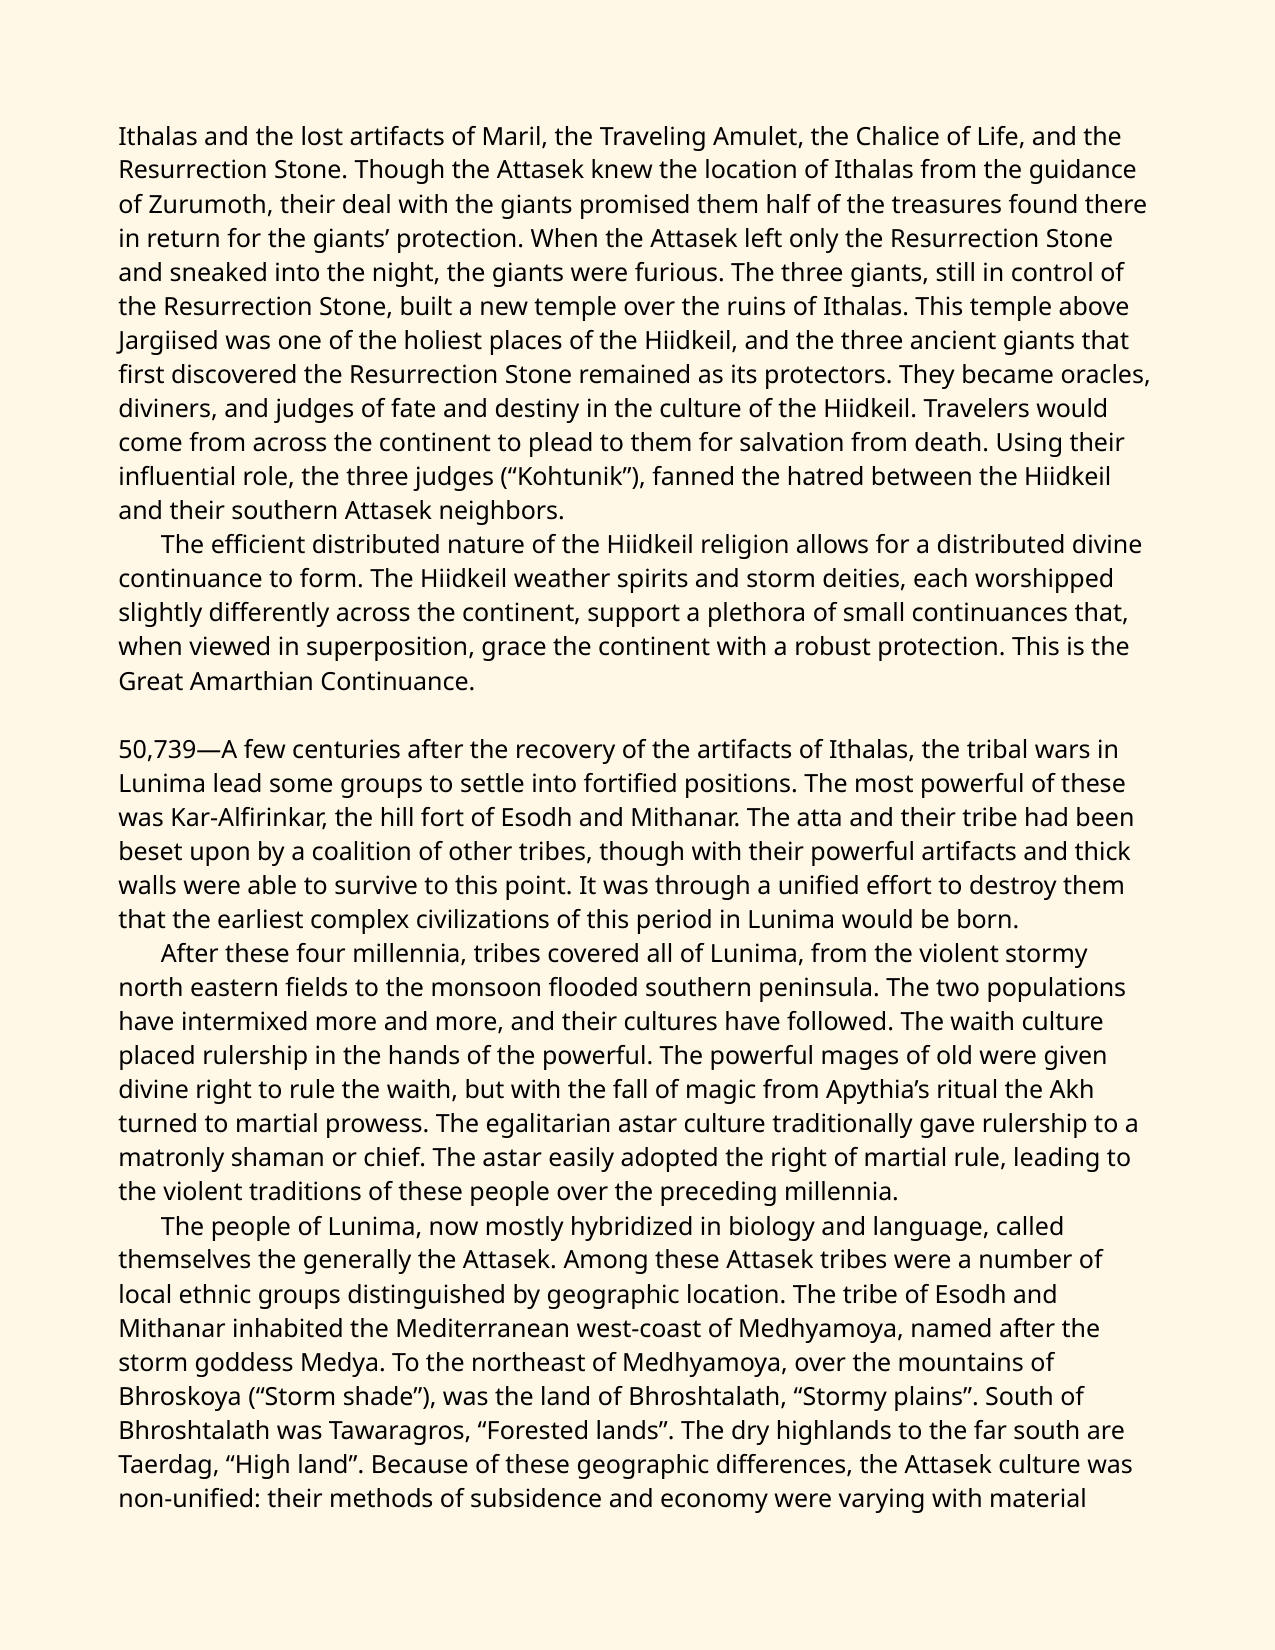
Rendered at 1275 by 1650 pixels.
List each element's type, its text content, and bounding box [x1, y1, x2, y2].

text Ithalas and the lost artifacts of Maril, the Traveling Amulet, the Chalice of Life, and the Resurrection Stone. Though the Attasek knew the location of Ithalas from the guidance of Zurumoth, their deal with the giants promised them half of the treasures found there in return for the giants’ protection. When the Attasek left only the Resurrection Stone and sneaked into the night, the giants were furious. The three giants, still in control of the Resurrection Stone, built a new temple over the ruins of Ithalas. This temple above Jargiised was one of the holiest places of the Hiidkeil, and the three ancient giants that first discovered the Resurrection Stone remained as its protectors. They became oracles, diviners, and judges of fate and destiny in the culture of the Hiidkeil. Travelers would come from across the continent to plead to them for salvation from death. Using their influential role, the three judges (“Kohtunik”), fanned the hatred between the Hiidkeil and their southern Attasek neighbors. [118, 118, 1157, 527]
text 50,739—A few centuries after the recovery of the artifacts of Ithalas, the tribal wars in Lunima lead some groups to settle into fortified positions. The most powerful of these was Kar-Alfirinkar, the hill fort of Esodh and Mithanar. The atta and their tribe had been beset upon by a coalition of other tribes, though with their powerful artifacts and thick walls were able to survive to this point. It was through a unified effort to destroy them that the earliest complex civilizations of this period in Lunima would be born. [118, 731, 1157, 936]
text The people of Lunima, now mostly hybridized in biology and language, called themselves the generally the Attasek. Among these Attasek tribes were a number of local ethnic groups distinguished by geographic location. The tribe of Esodh and Mithanar inhabited the Mediterranean west-coast of Medhyamoya, named after the storm goddess Medya. To the northeast of Medhyamoya, over the mountains of Bhroskoya (“Storm shade”), was the land of Bhroshtalath, “Stormy plains”. South of Bhroshtalath was Tawaragros, “Forested lands”. The dry highlands to the far south are Taerdag, “High land”. Because of these geographic differences, the Attasek culture was non-unified: their methods of subsidence and economy were varying with material [118, 1208, 1157, 1515]
text After these four millennia, tribes covered all of Lunima, from the violent stormy north eastern fields to the monsoon flooded southern peninsula. The two populations have intermixed more and more, and their cultures have followed. The waith culture placed rulership in the hands of the powerful. The powerful mages of old were given divine right to rule the waith, but with the fall of magic from Apythia’s ritual the Akh turned to martial prowess. The egalitarian astar culture traditionally gave rulership to a matronly shaman or chief. The astar easily adopted the right of martial rule, leading to the violent traditions of these people over the preceding millennia. [118, 936, 1157, 1208]
text The efficient distributed nature of the Hiidkeil religion allows for a distributed divine continuance to form. The Hiidkeil weather spirits and storm deities, each worshipped slightly differently across the continent, support a plethora of small continuances that, when viewed in superposition, grace the continent with a robust protection. This is the Great Amarthian Continuance. [118, 527, 1157, 697]
